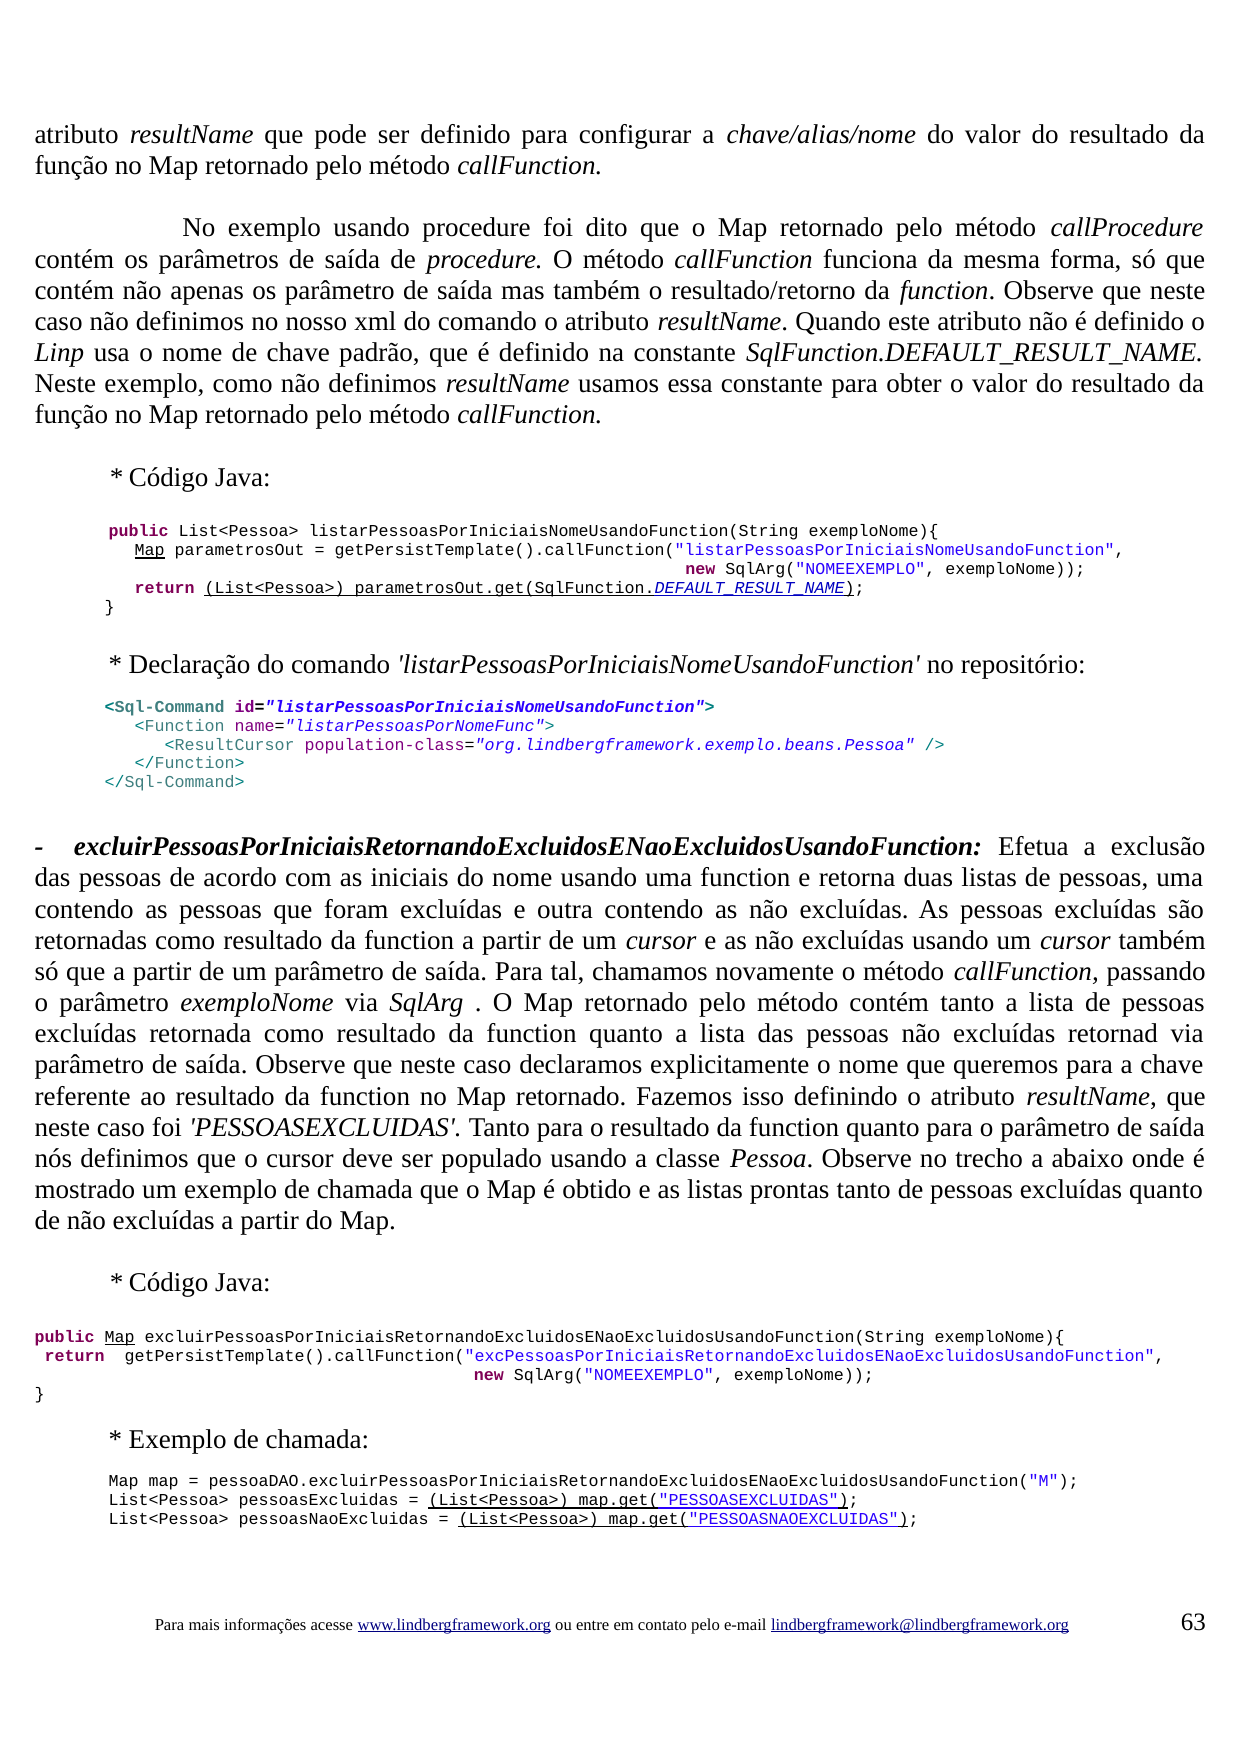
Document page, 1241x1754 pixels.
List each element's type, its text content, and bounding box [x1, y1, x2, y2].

text } [34, 598, 1206, 617]
text No exemplo usando procedure foi dito que o Map retornado pelo método callProcedure contém os parâmetros de saída de procedure. O método callFunction funciona da mesma forma, só que contém não apenas os parâmetro de saída mas também o resultado/retorno da function. Observe que neste caso não definimos no nosso xml do comando o atributo resultName. Quando este atributo não é definido o Linp usa o nome de chave padrão, que é definido na constante SqlFunction.DEFAULT_RESULT_NAME. Neste exemplo, como não definimos resultName usamos essa constante para obter o valor do resultado da função no Map retornado pelo método callFunction. [34, 212, 1206, 429]
text atributo resultName que pode ser definido para configurar a chave/alias/nome do valor do resultado da função no Map retornado pelo método callFunction. [34, 118, 1206, 180]
text </Sql-Command> [34, 774, 1206, 793]
text <Function name="listarPessoasPorNomeFunc"> [34, 717, 1206, 736]
text </Function> [34, 755, 1206, 774]
text Map parametrosOut = getPersistTemplate().callFunction("listarPessoasPorIniciaisNomeUsandoFunction", [34, 542, 1206, 561]
text * Código Java: [34, 1266, 1206, 1298]
text return getPersistTemplate().callFunction("excPessoasPorIniciaisRetornandoExcluidosENaoExcluidosUsandoFunction", [34, 1348, 1206, 1366]
text - excluirPessoasPorIniciaisRetornandoExcluidosENaoExcluidosUsandoFunction: Efetua a exclusão das pessoas de acordo com as iniciais do nome usando uma function e retorna duas listas de pessoas, uma contendo as pessoas que foram excluídas e outra contendo as não excluídas. As pessoas excluídas são retornadas como resultado da function a partir de um cursor e as não excluídas usando um cursor também só que a partir de um parâmetro de saída. Para tal, chamamos novamente o método callFunction, passando o parâmetro exemploNome via SqlArg . O Map retornado pelo método contém tanto a lista de pessoas excluídas retornada como resultado da function quanto a lista das pessoas não excluídas retornad via parâmetro de saída. Observe que neste caso declaramos explicitamente o nome que queremos para a chave referente ao resultado da function no Map retornado. Fazemos isso definindo o atributo resultName, que neste caso foi 'PESSOASEXCLUIDAS'. Tanto para o resultado da function quanto para o parâmetro de saída nós definimos que o cursor deve ser populado usando a classe Pessoa. Observe no trecho a abaixo onde é mostrado um exemplo de chamada que o Map é obtido e as listas prontas tanto de pessoas excluídas quanto de não excluídas a partir do Map. [34, 830, 1206, 1235]
text List<Pessoa> pessoasNaoExcluidas = (List<Pessoa>) map.get("PESSOASNAOEXCLUIDAS"); [34, 1511, 1206, 1529]
text List<Pessoa> pessoasExcluidas = (List<Pessoa>) map.get("PESSOASEXCLUIDAS"); [34, 1492, 1206, 1511]
text * Código Java: [34, 461, 1206, 492]
text new SqlArg("NOMEEXEMPLO", exemploNome)); [34, 1366, 1206, 1385]
text new SqlArg("NOMEEXEMPLO", exemploNome)); [34, 561, 1206, 579]
text <Sql-Command id="listarPessoasPorIniciaisNomeUsandoFunction"> [34, 698, 1206, 717]
text * Declaração do comando 'listarPessoasPorIniciaisNomeUsandoFunction' no repositório: [34, 648, 1206, 679]
text } [34, 1385, 1206, 1404]
text return (List<Pessoa>) parametrosOut.get(SqlFunction.DEFAULT_RESULT_NAME); [34, 579, 1206, 598]
text * Exemplo de chamada: [34, 1423, 1206, 1454]
text <ResultCursor population-class="org.lindbergframework.exemplo.beans.Pessoa" /> [34, 736, 1206, 755]
text public List<Pessoa> listarPessoasPorIniciaisNomeUsandoFunction(String exemploNome){ [34, 523, 1206, 542]
text public Map excluirPessoasPorIniciaisRetornandoExcluidosENaoExcluidosUsandoFunction(String exemploNome){ [34, 1329, 1206, 1348]
text Map map = pessoaDAO.excluirPessoasPorIniciaisRetornandoExcluidosENaoExcluidosUsandoFunction("M"); [34, 1473, 1206, 1492]
